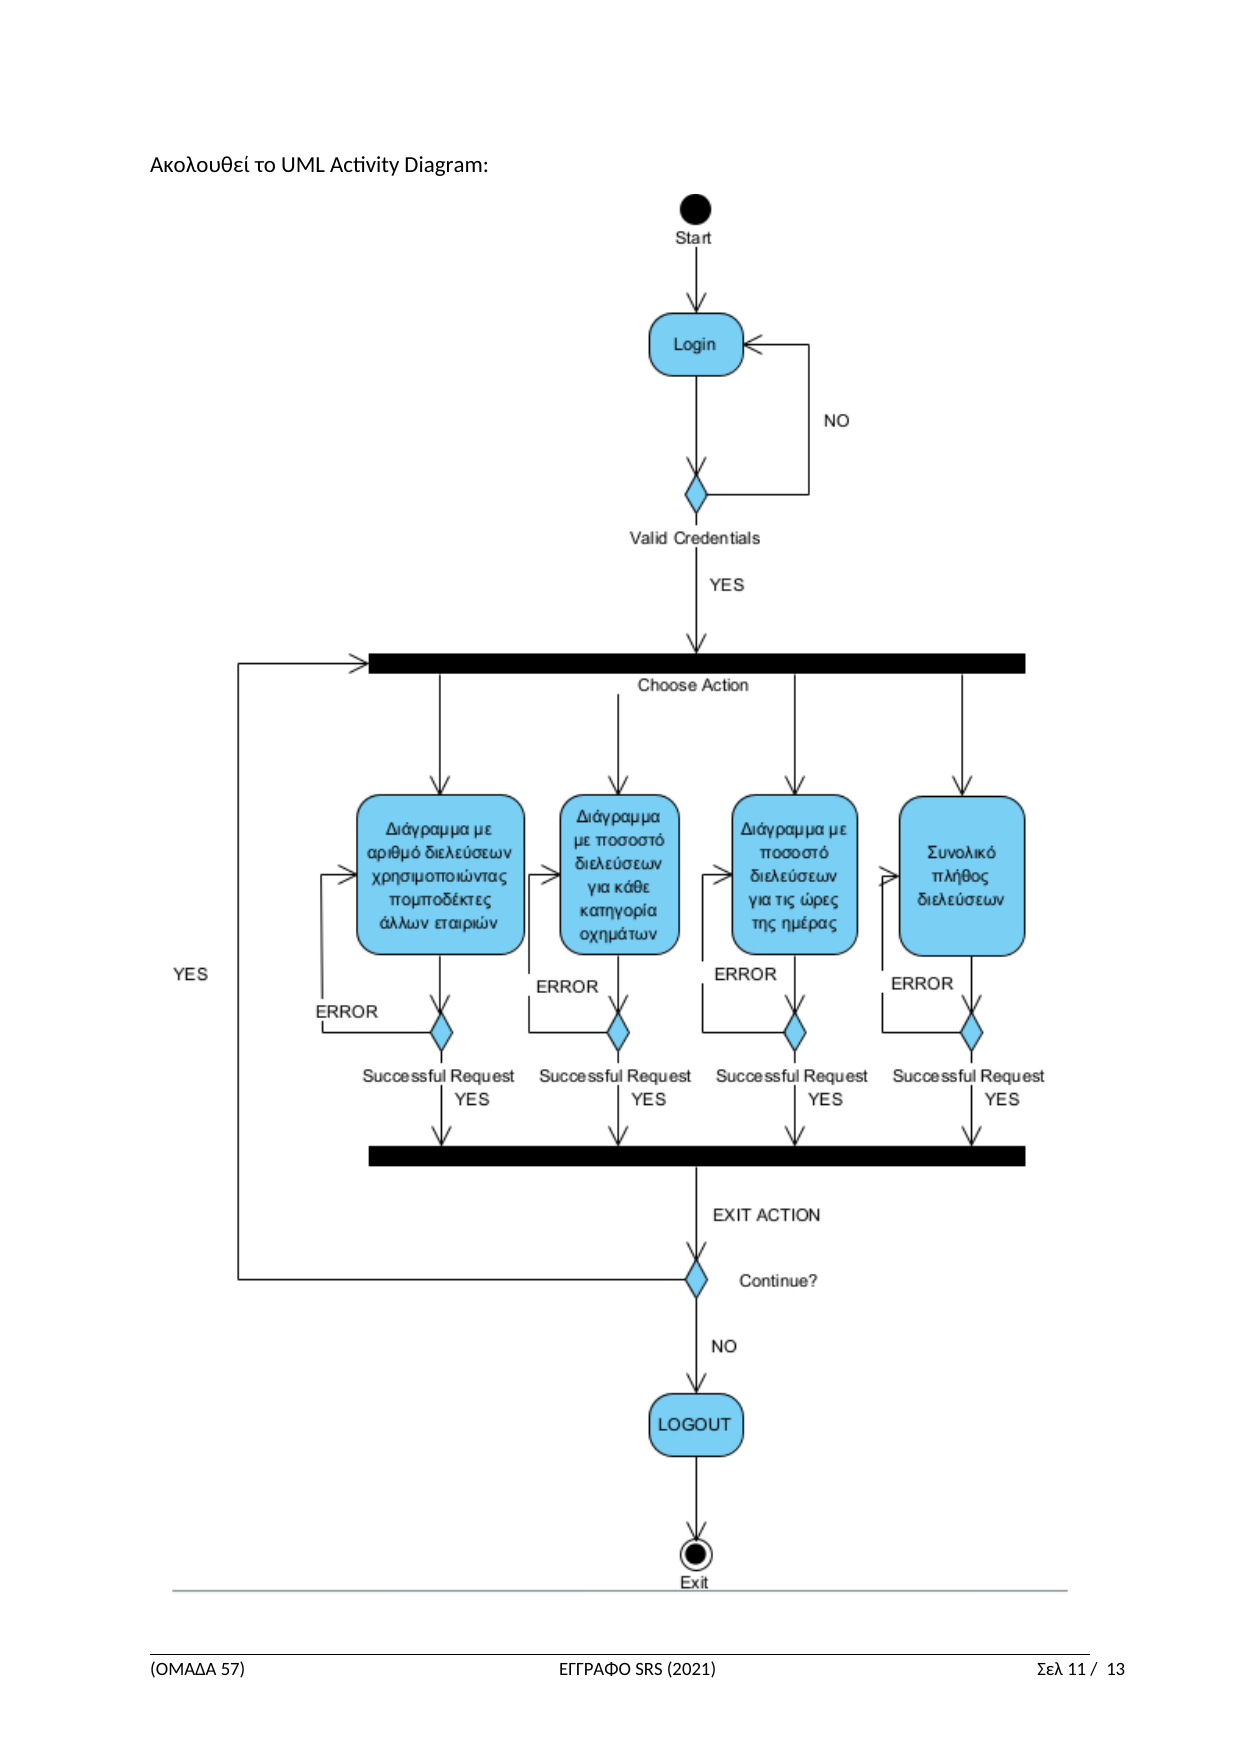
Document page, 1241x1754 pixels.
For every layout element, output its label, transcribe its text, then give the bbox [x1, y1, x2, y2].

picture [172, 194, 1068, 1595]
text Ακολουθεί το UML Activity Diagram: [150, 150, 1090, 178]
